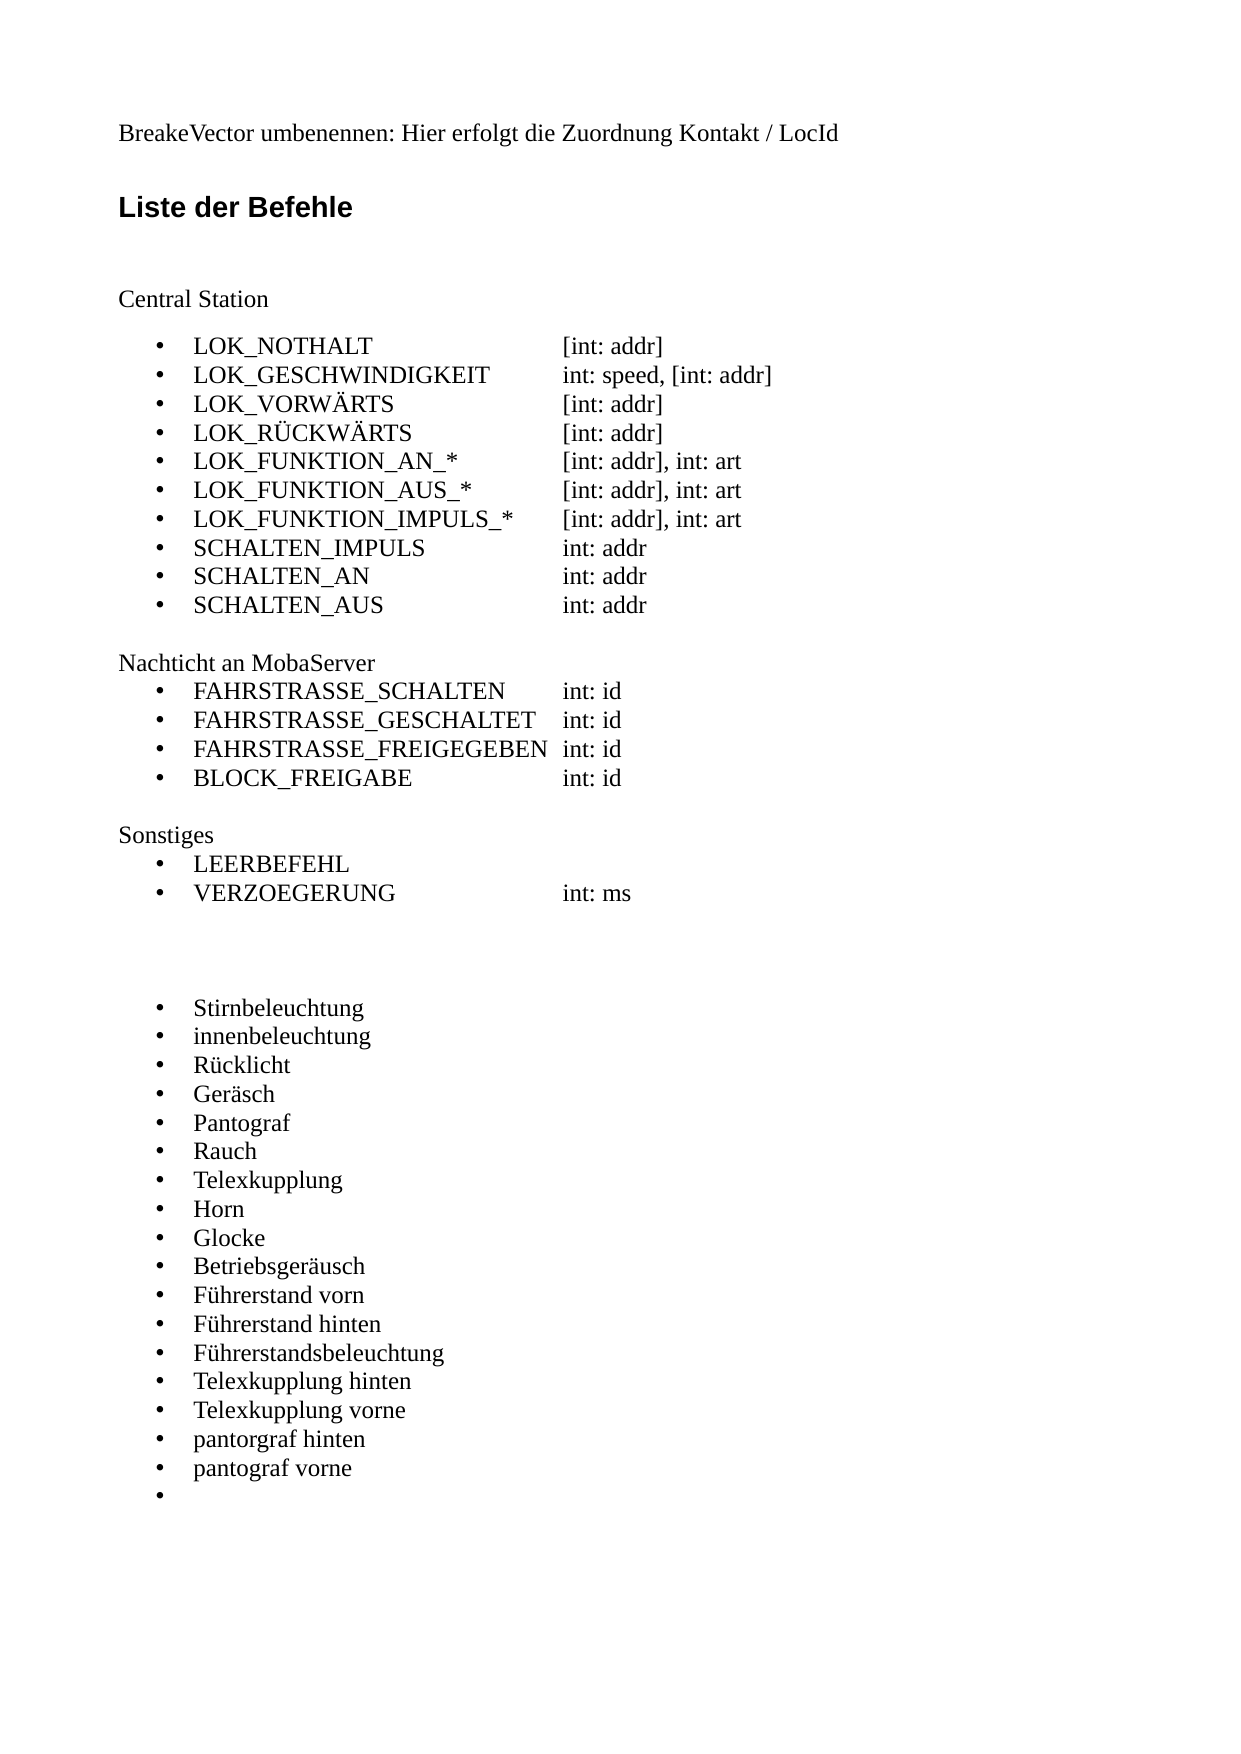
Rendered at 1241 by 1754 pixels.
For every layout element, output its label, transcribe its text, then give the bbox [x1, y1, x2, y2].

list LOK_RÜCKWÄRTS [int: addr] [156, 418, 1122, 446]
list Geräsch [156, 1079, 1122, 1108]
list Rücklicht [156, 1050, 1122, 1079]
subtitle Liste der Befehle [118, 190, 1122, 224]
list FAHRSTRASSE_SCHALTEN int: id [156, 676, 1122, 705]
list VERZOEGERUNG int: ms [156, 878, 1122, 906]
list innenbeleuchtung [156, 1021, 1122, 1050]
list SCHALTEN_AUS int: addr [156, 590, 1122, 619]
list SCHALTEN_AN int: addr [156, 561, 1122, 590]
list LOK_FUNKTION_AN_* [int: addr], int: art [156, 446, 1122, 475]
text BreakeVector umbenennen: Hier erfolgt die Zuordnung Kontakt / LocId [118, 118, 1122, 147]
list Führerstand hinten [156, 1309, 1122, 1338]
list LOK_FUNKTION_IMPULS_* [int: addr], int: art [156, 504, 1122, 533]
list Betriebsgeräusch [156, 1251, 1122, 1280]
list LOK_GESCHWINDIGKEIT int: speed, [int: addr] [156, 360, 1122, 389]
list SCHALTEN_IMPULS int: addr [156, 533, 1122, 561]
list LEERBEFEHL [156, 849, 1122, 878]
list Glocke [156, 1223, 1122, 1251]
list Pantograf [156, 1108, 1122, 1136]
list Führerstandsbeleuchtung [156, 1338, 1122, 1366]
list Horn [156, 1194, 1122, 1223]
list Stirnbeleuchtung [156, 993, 1122, 1021]
list pantorgraf hinten [156, 1424, 1122, 1453]
list Telexkupplung hinten [156, 1366, 1122, 1395]
list LOK_VORWÄRTS [int: addr] [156, 389, 1122, 418]
list LOK_FUNKTION_AUS_* [int: addr], int: art [156, 475, 1122, 504]
text Sonstiges [118, 820, 1122, 849]
list Rauch [156, 1136, 1122, 1165]
list BLOCK_FREIGABE int: id [156, 763, 1122, 791]
text Nachticht an MobaServer [118, 648, 1122, 676]
text Central Station [118, 284, 1122, 313]
list Telexkupplung vorne [156, 1395, 1122, 1424]
list Telexkupplung [156, 1165, 1122, 1194]
list FAHRSTRASSE_GESCHALTET int: id [156, 705, 1122, 734]
list pantograf vorne [156, 1453, 1122, 1481]
list LOK_NOTHALT [int: addr] [156, 331, 1122, 360]
list FAHRSTRASSE_FREIGEGEBEN int: id [156, 734, 1122, 763]
list Führerstand vorn [156, 1280, 1122, 1309]
